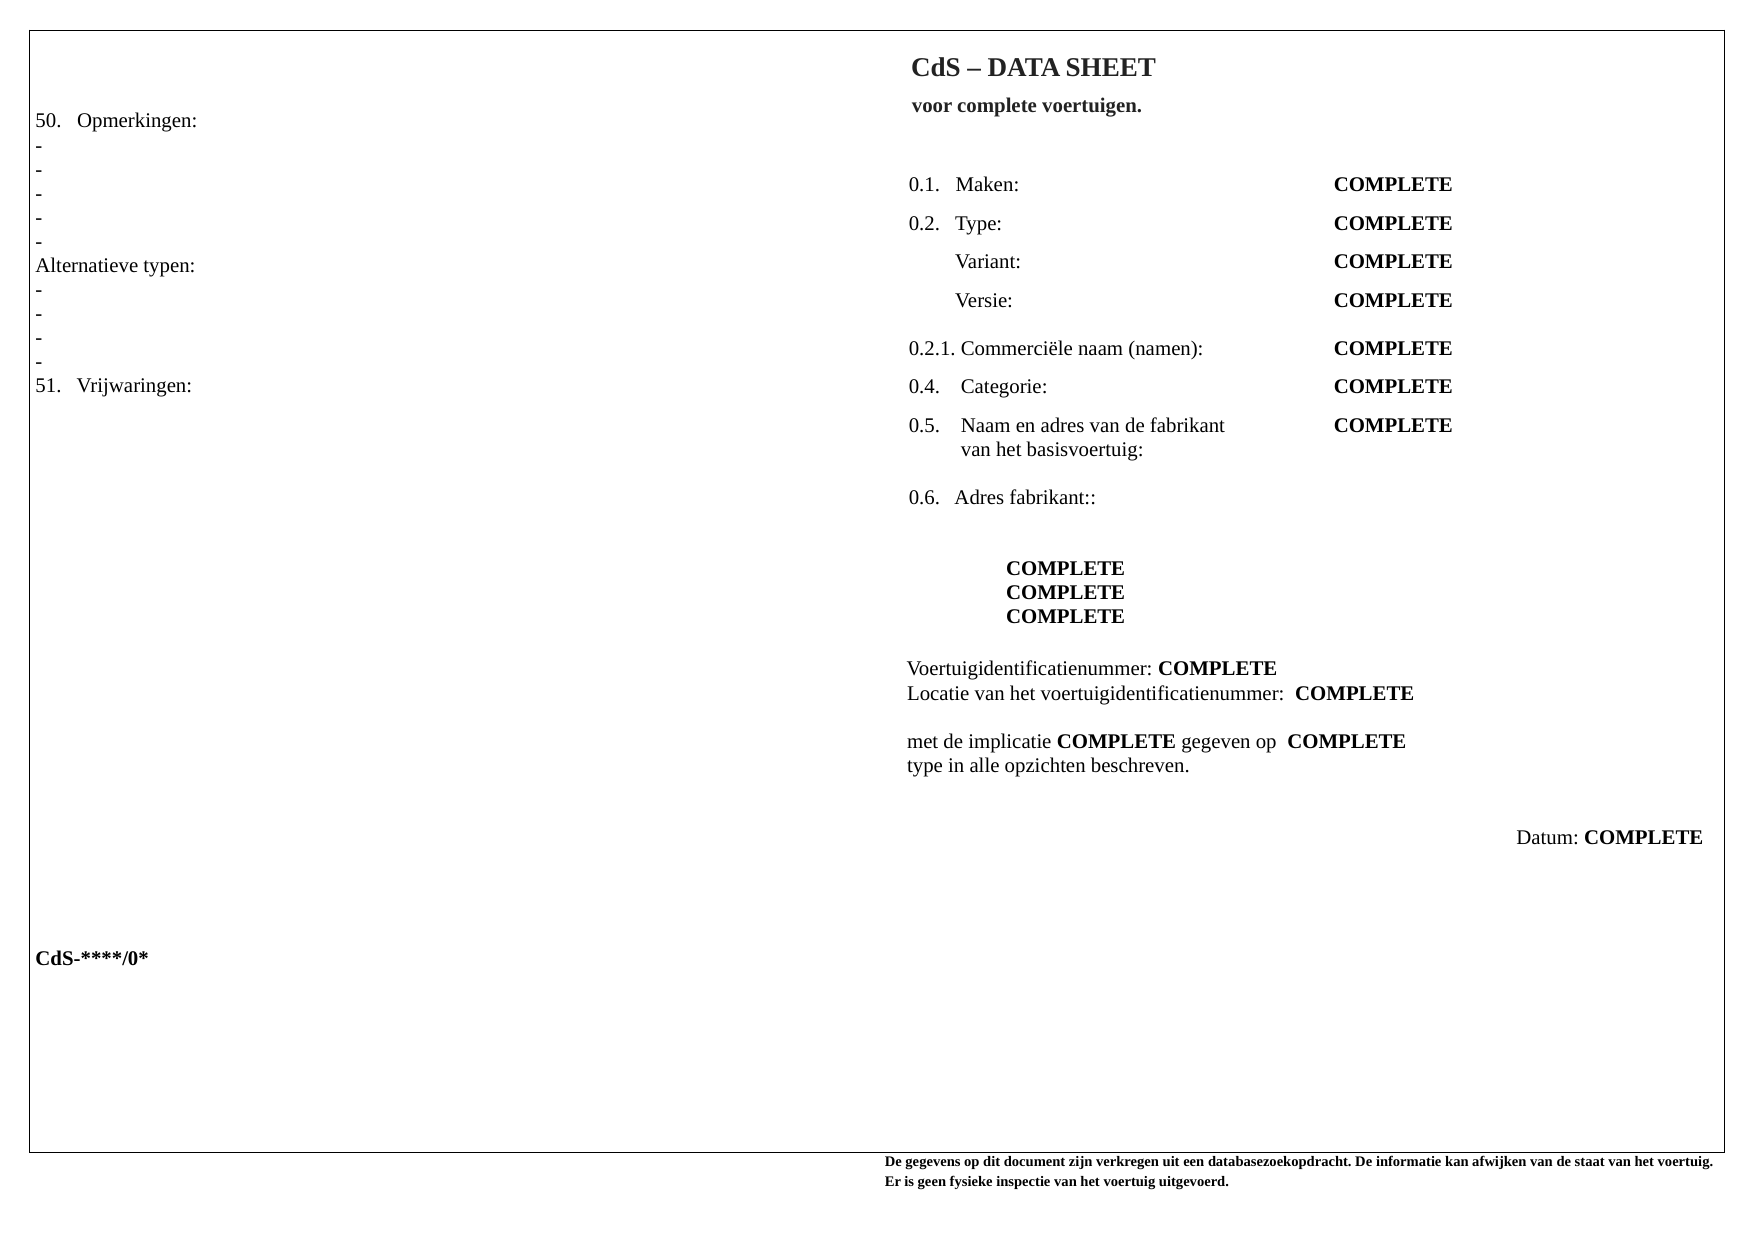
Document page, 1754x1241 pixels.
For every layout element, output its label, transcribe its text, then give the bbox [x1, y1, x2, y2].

table_header CdS – DATA SHEET voor complete voertuigen. COMPLETE COMPLETE COMPLETE Voertuigidentificatienummer: COMPLETE Locatie van het voertuigidentificatienummer: COMPLETE met de implicatie COMPLETE gegeven op COMPLETE type in alle opzichten beschreven. Datum: COMPLETE [886, 31, 1724, 1152]
table_header COMPLETE COMPLETE COMPLETE COMPLETE COMPLETE COMPLETE COMPLETE [1328, 119, 1724, 556]
text Er is geen fysieke inspectie van het voertuig uitgevoerd. [29, 1172, 1724, 1189]
table_header 50. Opmerkingen: - - - - - Alternatieve typen: - - - - 51. Vrijwaringen: CdS-****/0* [30, 31, 886, 1152]
text De gegevens op dit document zijn verkregen uit een databasezoekopdracht. De informatie kan afwijken van de staat van het voertuig. [29, 1153, 1724, 1170]
table_header 0.1. Maken: 0.2. Type: Variant: Versie: 0.2.1. Commerciële naam (namen): 0.4. Categorie: 0.5. Naam en adres van de fabrikant van het basisvoertuig: 0.6. Adres fabrikant:: [903, 119, 1328, 556]
